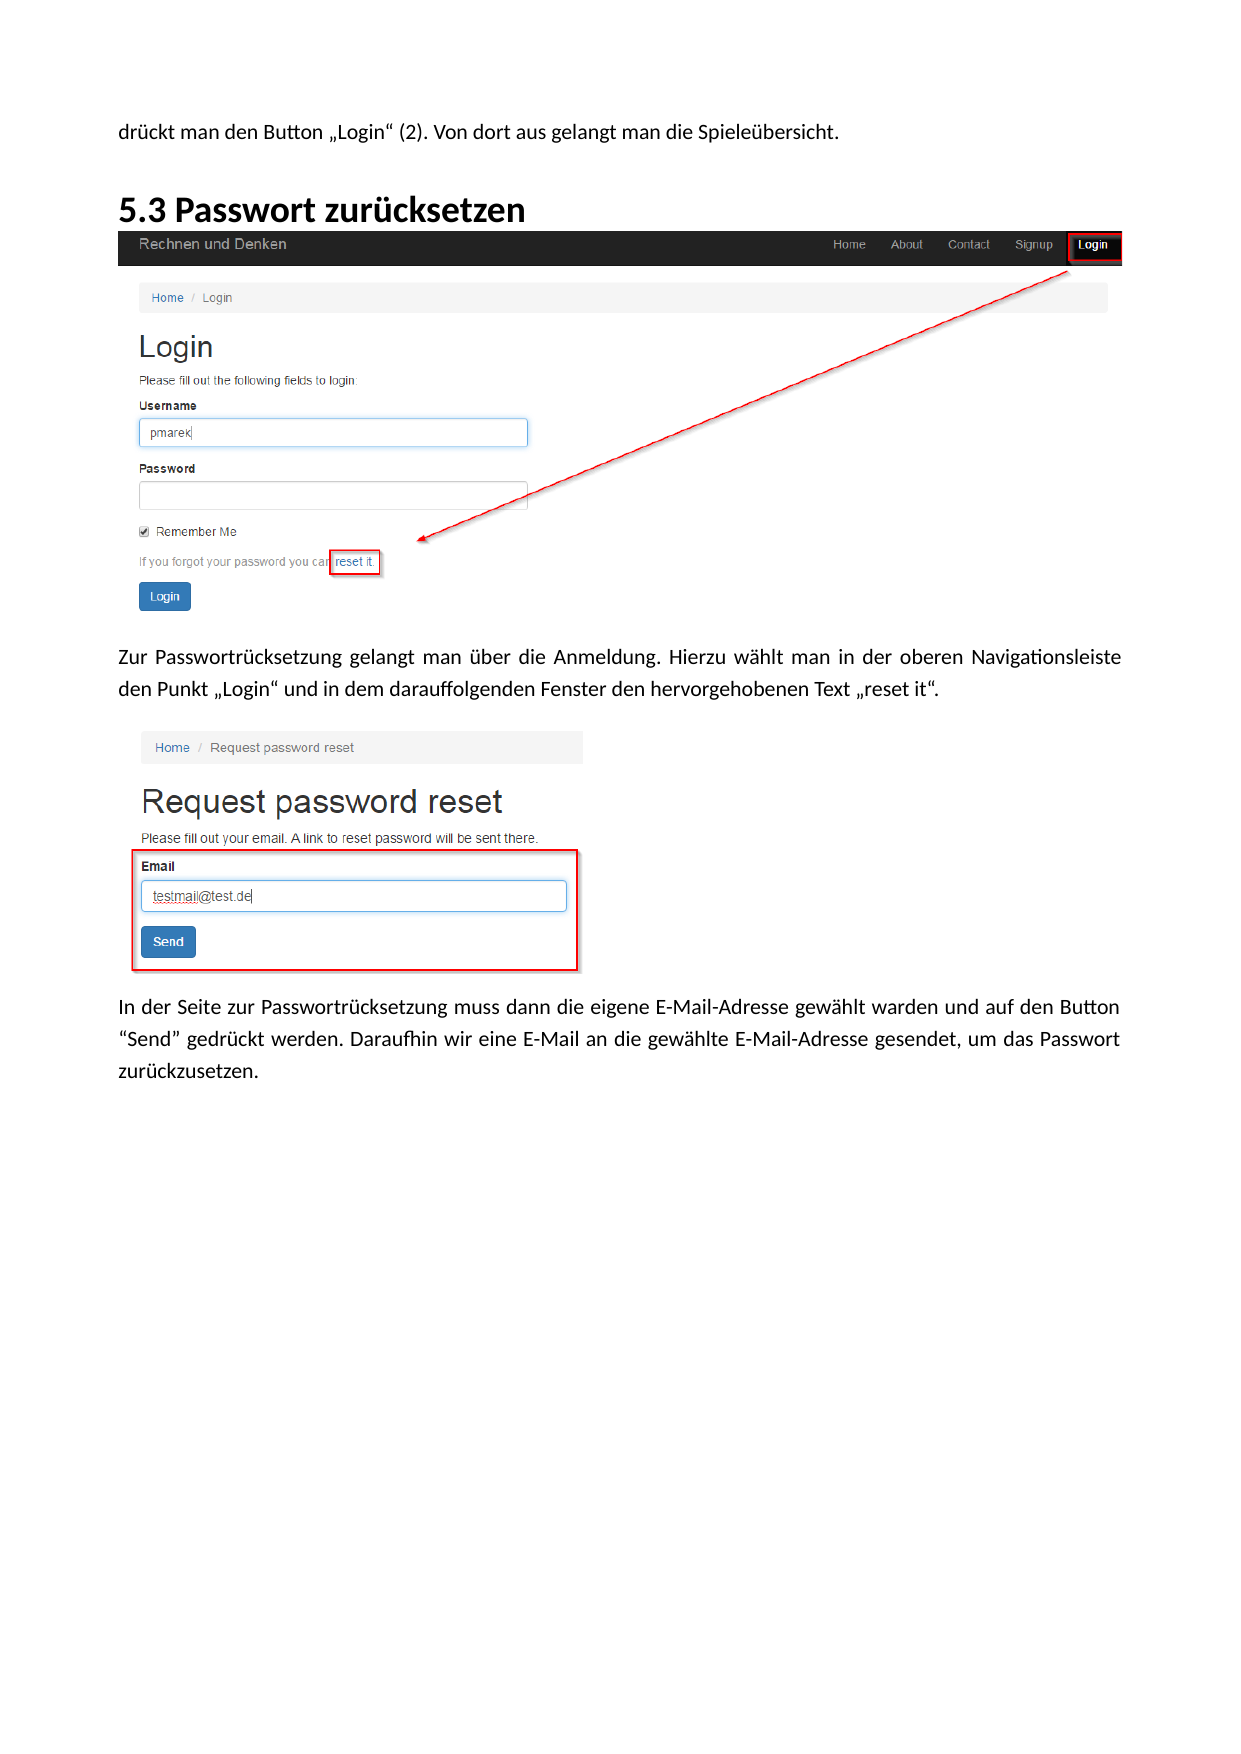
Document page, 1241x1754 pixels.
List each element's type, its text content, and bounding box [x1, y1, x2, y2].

subtitle 5.3 Passwort zurücksetzen [118, 186, 1122, 231]
text Zur Passwortrücksetzung gelangt man über die Anmeldung. Hierzu wählt man in der oberen Navigationsleiste den Punkt „Login“ und in dem darauffolgenden Fenster den hervorgehobenen Text „reset it“. [118, 643, 1122, 701]
text In der Seite zur Passwortrücksetzung muss dann die eigene E-Mail-Adresse gewählt warden und auf den Button “Send” gedrückt werden. Daraufhin wir eine E-Mail an die gewählte E-Mail-Adresse gesendet, um das Passwort zurückzusetzen. [118, 993, 1122, 1084]
text drückt man den Button „Login“ (2). Von dort aus gelangt man die Spieleübersicht. [118, 118, 1122, 145]
